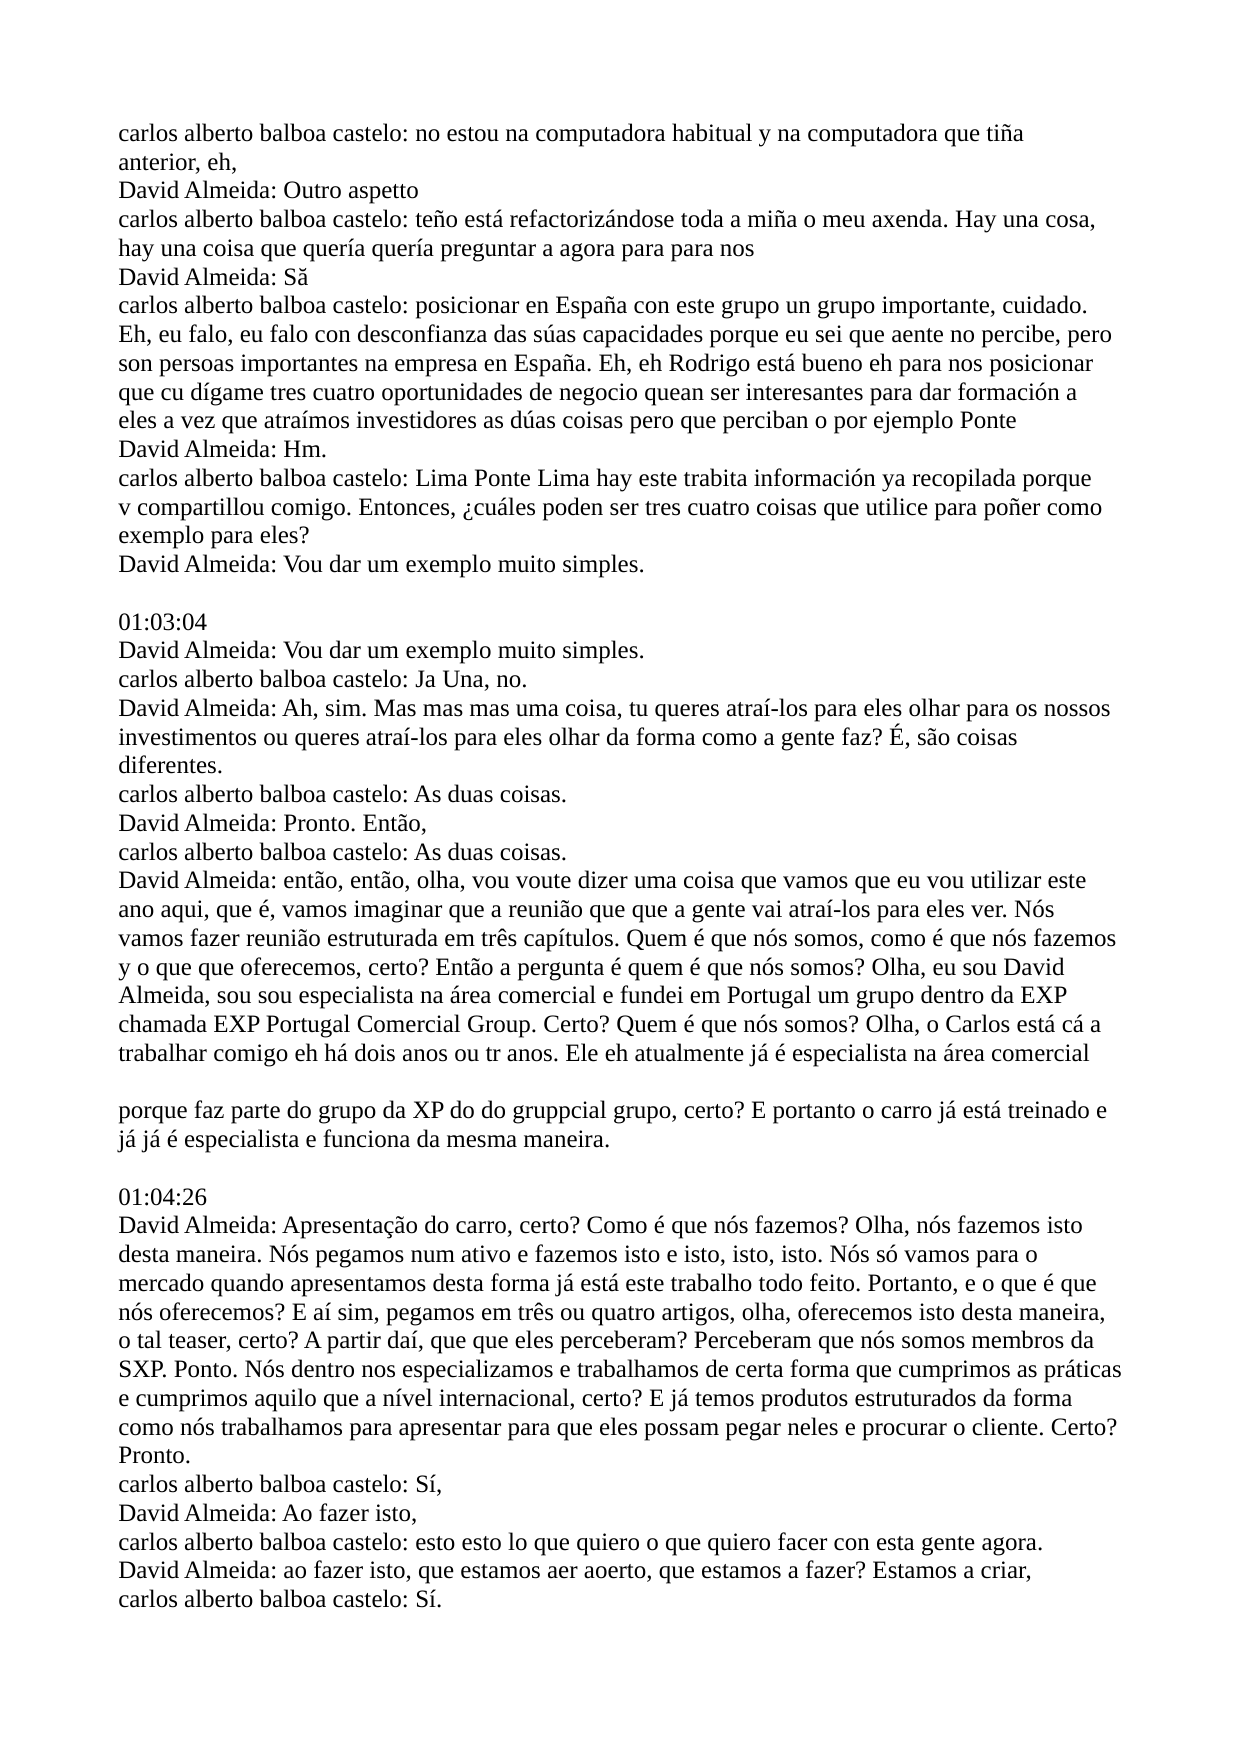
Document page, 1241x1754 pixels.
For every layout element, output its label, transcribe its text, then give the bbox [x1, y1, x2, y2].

table_header carlos alberto balboa castelo: no estou na computadora habitual y na computadora que tiña anterior, eh, David Almeida: Outro aspetto carlos alberto balboa castelo: teño está refactorizándose toda a miña o meu axenda. Hay una cosa, hay una coisa que quería quería preguntar a agora para para nos David Almeida: Să carlos alberto balboa castelo: posicionar en España con este grupo un grupo importante, cuidado. Eh, eu falo, eu falo con desconfianza das súas capacidades porque eu sei que aente no percibe, pero son persoas importantes na empresa en España. Eh, eh Rodrigo está bueno eh para nos posicionar que cu dígame tres cuatro oportunidades de negocio quean ser interesantes para dar formación a eles a vez que atraímos investidores as dúas coisas pero que perciban o por ejemplo Ponte David Almeida: Hm. carlos alberto balboa castelo: Lima Ponte Lima hay este trabita información ya recopilada porque v compartillou comigo. Entonces, ¿cuáles poden ser tres cuatro coisas que utilice para poñer como exemplo para eles? David Almeida: Vou dar um exemplo muito simples. 01:03:04 David Almeida: Vou dar um exemplo muito simples. carlos alberto balboa castelo: Ja Una, no. David Almeida: Ah, sim. Mas mas mas uma coisa, tu queres atraí-los para eles olhar para os nossos investimentos ou queres atraí-los para eles olhar da forma como a gente faz? É, são coisas diferentes. carlos alberto balboa castelo: As duas coisas. David Almeida: Pronto. Então, carlos alberto balboa castelo: As duas coisas. David Almeida: então, então, olha, vou voute dizer uma coisa que vamos que eu vou utilizar este ano aqui, que é, vamos imaginar que a reunião que que a gente vai atraí-los para eles ver. Nós vamos fazer reunião estruturada em três capítulos. Quem é que nós somos, como é que nós fazemos y o que que oferecemos, certo? Então a pergunta é quem é que nós somos? Olha, eu sou David Almeida, sou sou especialista na área comercial e fundei em Portugal um grupo dentro da EXP chamada EXP Portugal Comercial Group. Certo? Quem é que nós somos? Olha, o Carlos está cá a trabalhar comigo eh há dois anos ou tr anos. Ele eh atualmente já é especialista na área comercial porque faz parte do grupo da XP do do gruppcial grupo, certo? E portanto o carro já está treinado e já já é especialista e funciona da mesma maneira. 01:04:26 David Almeida: Apresentação do carro, certo? Como é que nós fazemos? Olha, nós fazemos isto desta maneira. Nós pegamos num ativo e fazemos isto e isto, isto, isto. Nós só vamos para o mercado quando apresentamos desta forma já está este trabalho todo feito. Portanto, e o que é que nós oferecemos? E aí sim, pegamos em três ou quatro artigos, olha, oferecemos isto desta maneira, o tal teaser, certo? A partir daí, que que eles perceberam? Perceberam que nós somos membros da SXP. Ponto. Nós dentro nos especializamos e trabalhamos de certa forma que cumprimos as práticas e cumprimos aquilo que a nível internacional, certo? E já temos produtos estruturados da forma como nós trabalhamos para apresentar para que eles possam pegar neles e procurar o cliente. Certo? Pronto. carlos alberto balboa castelo: Sí, David Almeida: Ao fazer isto, carlos alberto balboa castelo: esto esto lo que quiero o que quiero facer con esta gente agora. David Almeida: ao fazer isto, que estamos aer aoerto, que estamos a fazer? Estamos a criar, carlos alberto balboa castelo: Sí. [118, 118, 1122, 1613]
